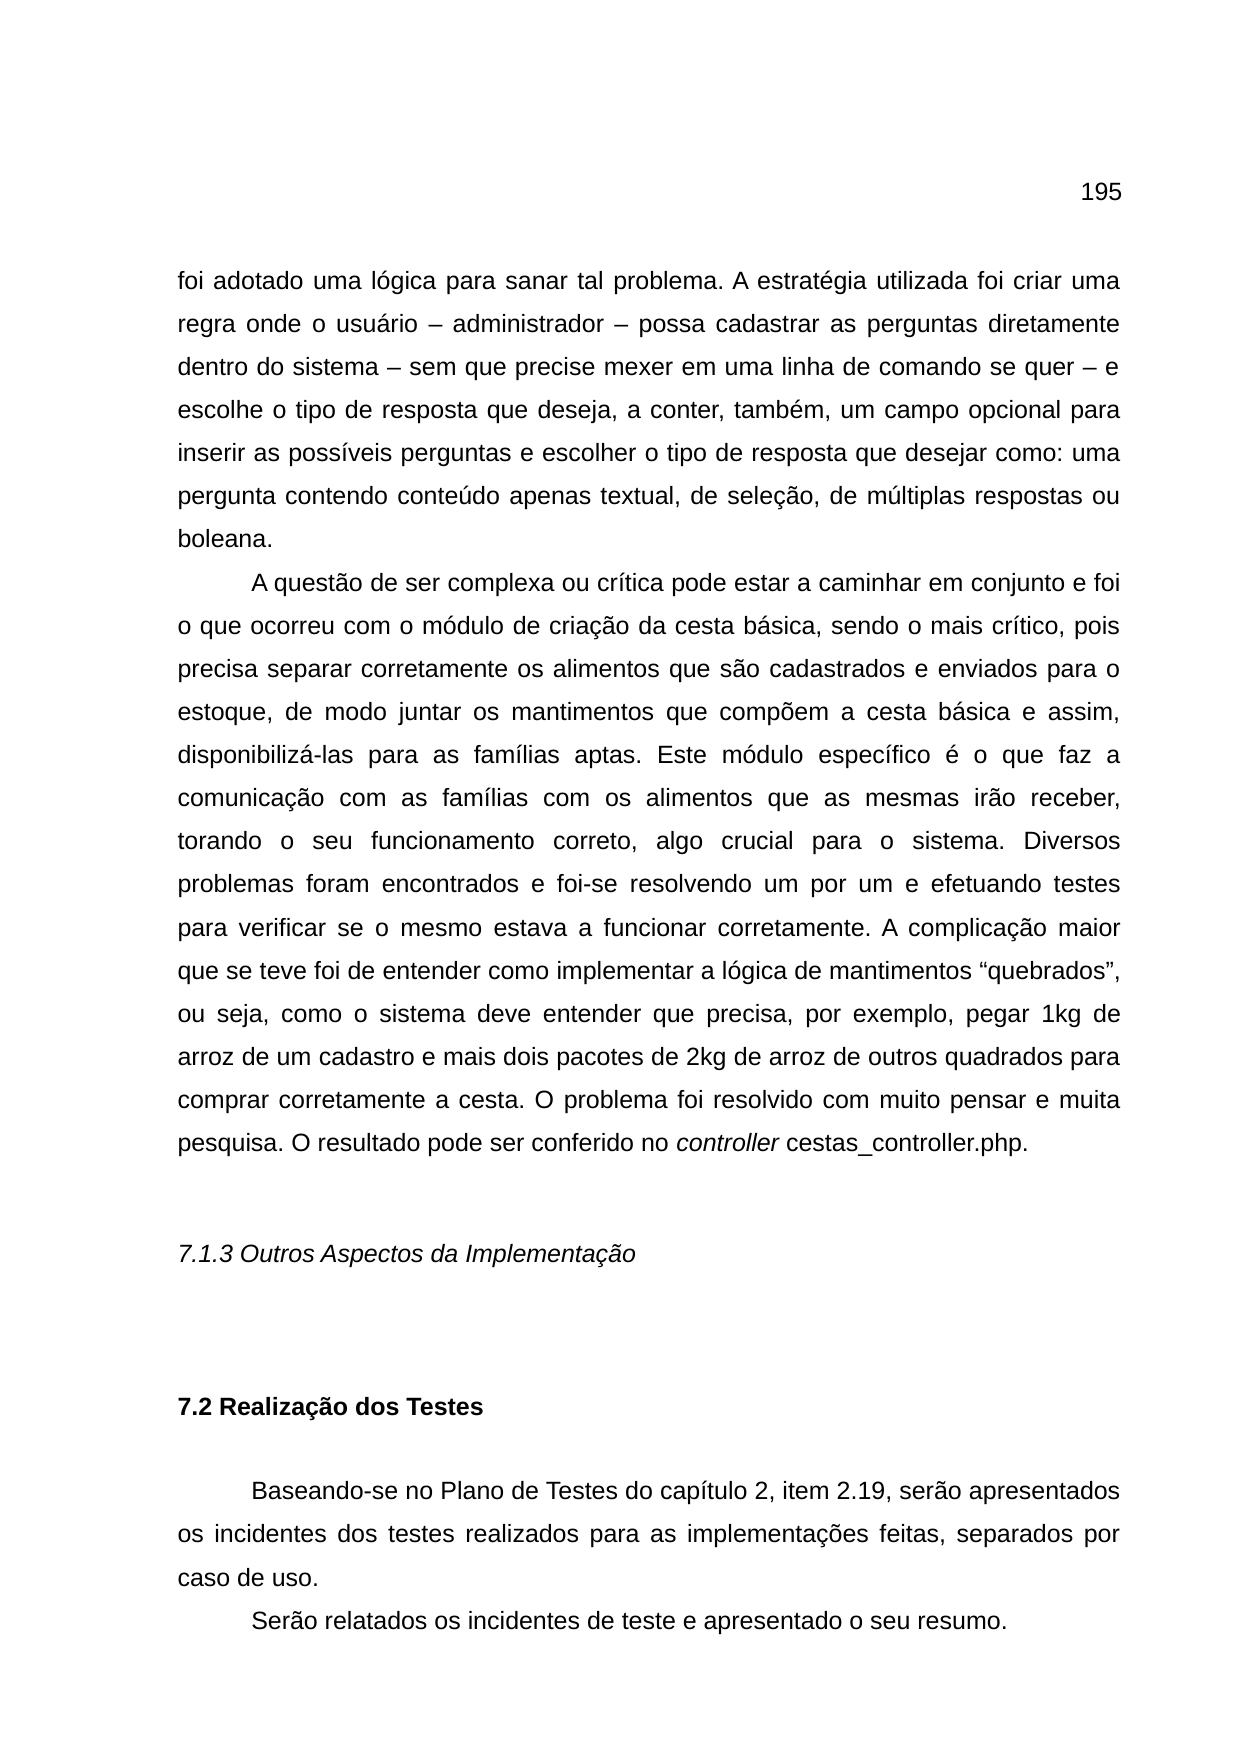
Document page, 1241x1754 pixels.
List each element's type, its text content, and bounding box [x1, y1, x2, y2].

subtitle 7.1.3 Outros Aspectos da Implementação [177, 1239, 1122, 1268]
text A questão de ser complexa ou crítica pode estar a caminhar em conjunto e foi o que ocorreu com o módulo de criação da cesta básica, sendo o mais crítico, pois precisa separar corretamente os alimentos que são cadastrados e enviados para o estoque, de modo juntar os mantimentos que compõem a cesta básica e assim, disponibilizá-las para as famílias aptas. Este módulo específico é o que faz a comunicação com as famílias com os alimentos que as mesmas irão receber, torando o seu funcionamento correto, algo crucial para o sistema. Diversos problemas foram encontrados e foi-se resolvendo um por um e efetuando testes para verificar se o mesmo estava a funcionar corretamente. A complicação maior que se teve foi de entender como implementar a lógica de mantimentos “quebrados”, ou seja, como o sistema deve entender que precisa, por exemplo, pegar 1kg de arroz de um cadastro e mais dois pacotes de 2kg de arroz de outros quadrados para comprar corretamente a cesta. O problema foi resolvido com muito pensar e muita pesquisa. O resultado pode ser conferido no controller cestas_controller.php. [177, 568, 1122, 1157]
text Serão relatados os incidentes de teste e apresentado o seu resumo. [177, 1606, 1122, 1634]
text Baseando-se no Plano de Testes do capítulo 2, item 2.19, serão apresentados os incidentes dos testes realizados para as implementações feitas, separados por caso de uso. [177, 1476, 1122, 1591]
subtitle 7.2 Realização dos Testes [177, 1392, 1122, 1421]
text foi adotado uma lógica para sanar tal problema. A estratégia utilizada foi criar uma regra onde o usuário – administrador – possa cadastrar as perguntas diretamente dentro do sistema – sem que precise mexer em uma linha de comando se quer – e escolhe o tipo de resposta que deseja, a conter, também, um campo opcional para inserir as possíveis perguntas e escolher o tipo de resposta que desejar como: uma pergunta contendo conteúdo apenas textual, de seleção, de múltiplas respostas ou boleana. [177, 266, 1122, 553]
